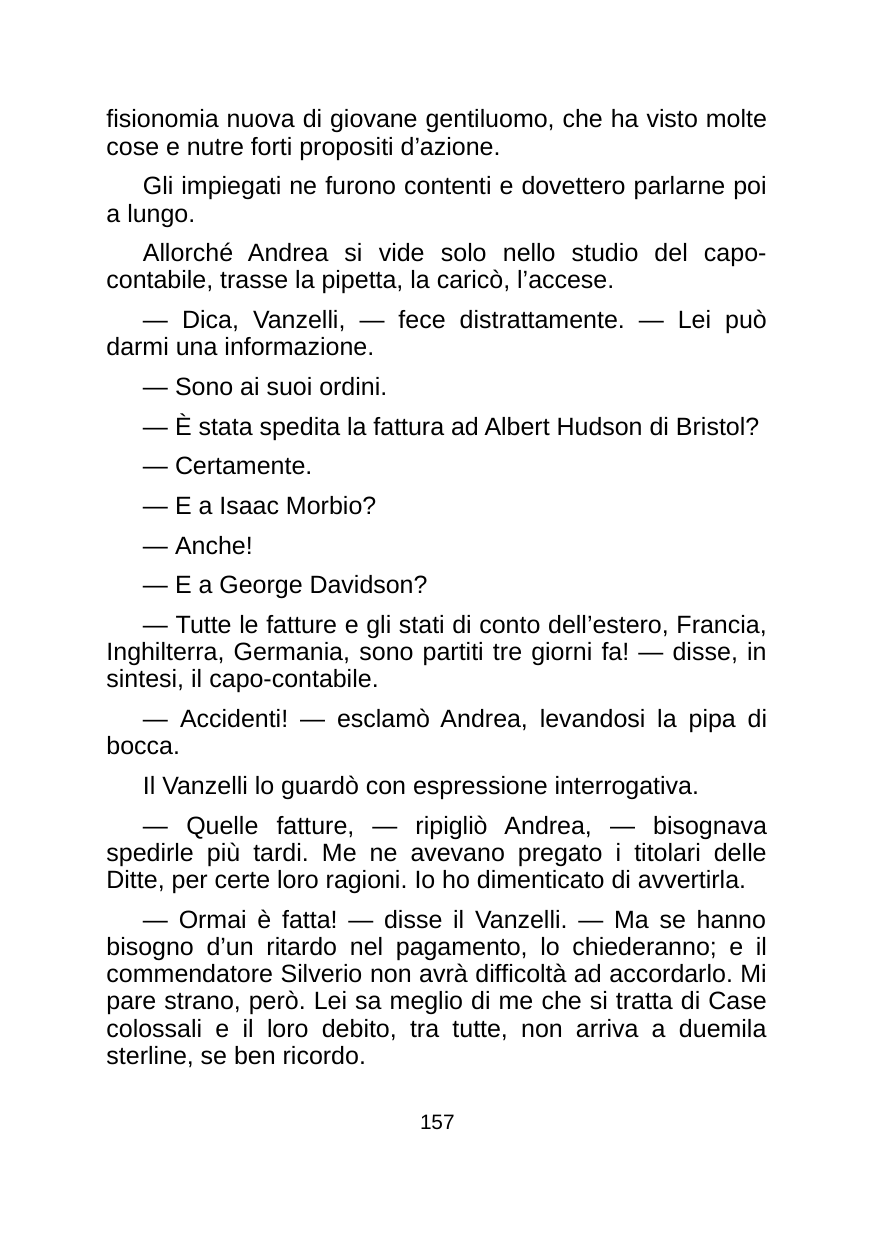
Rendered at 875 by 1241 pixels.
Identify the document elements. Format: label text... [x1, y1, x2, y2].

text — E a George Davidson? [106, 572, 768, 599]
text — Tutte le fatture e gli stati di conto dell’estero, Francia, Inghilterra, Germania, sono partiti tre giorni fa! — disse, in sintesi, il capo-contabile. [106, 612, 768, 693]
text — E a Isaac Morbio? [106, 493, 768, 520]
text — Certamente. [106, 453, 768, 480]
text — Accidenti! — esclamò Andrea, levandosi la pipa di bocca. [106, 706, 768, 760]
text Il Vanzelli lo guardò con espressione interrogativa. [106, 773, 768, 800]
text Gli impiegati ne furono contenti e dovettero parlarne poi a lungo. [106, 173, 768, 227]
text — Sono ai suoi ordini. [106, 374, 768, 401]
text — È stata spedita la fattura ad Albert Hudson di Bristol? [106, 413, 768, 441]
text — Quelle fatture, — ripigliò Andrea, — bisognava spedirle più tardi. Me ne avevano pregato i titolari delle Ditte, per certe loro ragioni. Io ho dimenticato di avvertirla. [106, 812, 768, 894]
text Allorché Andrea si vide solo nello studio del capo-contabile, trasse la pipetta, la caricò, l’accese. [106, 240, 768, 294]
text — Dica, Vanzelli, — fece distrattamente. — Lei può darmi una informazione. [106, 307, 768, 361]
text — Ormai è fatta! — disse il Vanzelli. — Ma se hanno bisogno d’un ritardo nel pagamento, lo chiederanno; e il commendatore Silverio non avrà difficoltà ad accordarlo. Mi pare strano, però. Lei sa meglio di me che si tratta di Case colossali e il loro debito, tra tutte, non arriva a duemila sterline, se ben ricordo. [106, 907, 768, 1070]
text — Anche! [106, 532, 768, 560]
text fisionomia nuova di giovane gentiluomo, che ha visto molte cose e nutre forti propositi d’azione. [106, 106, 768, 161]
